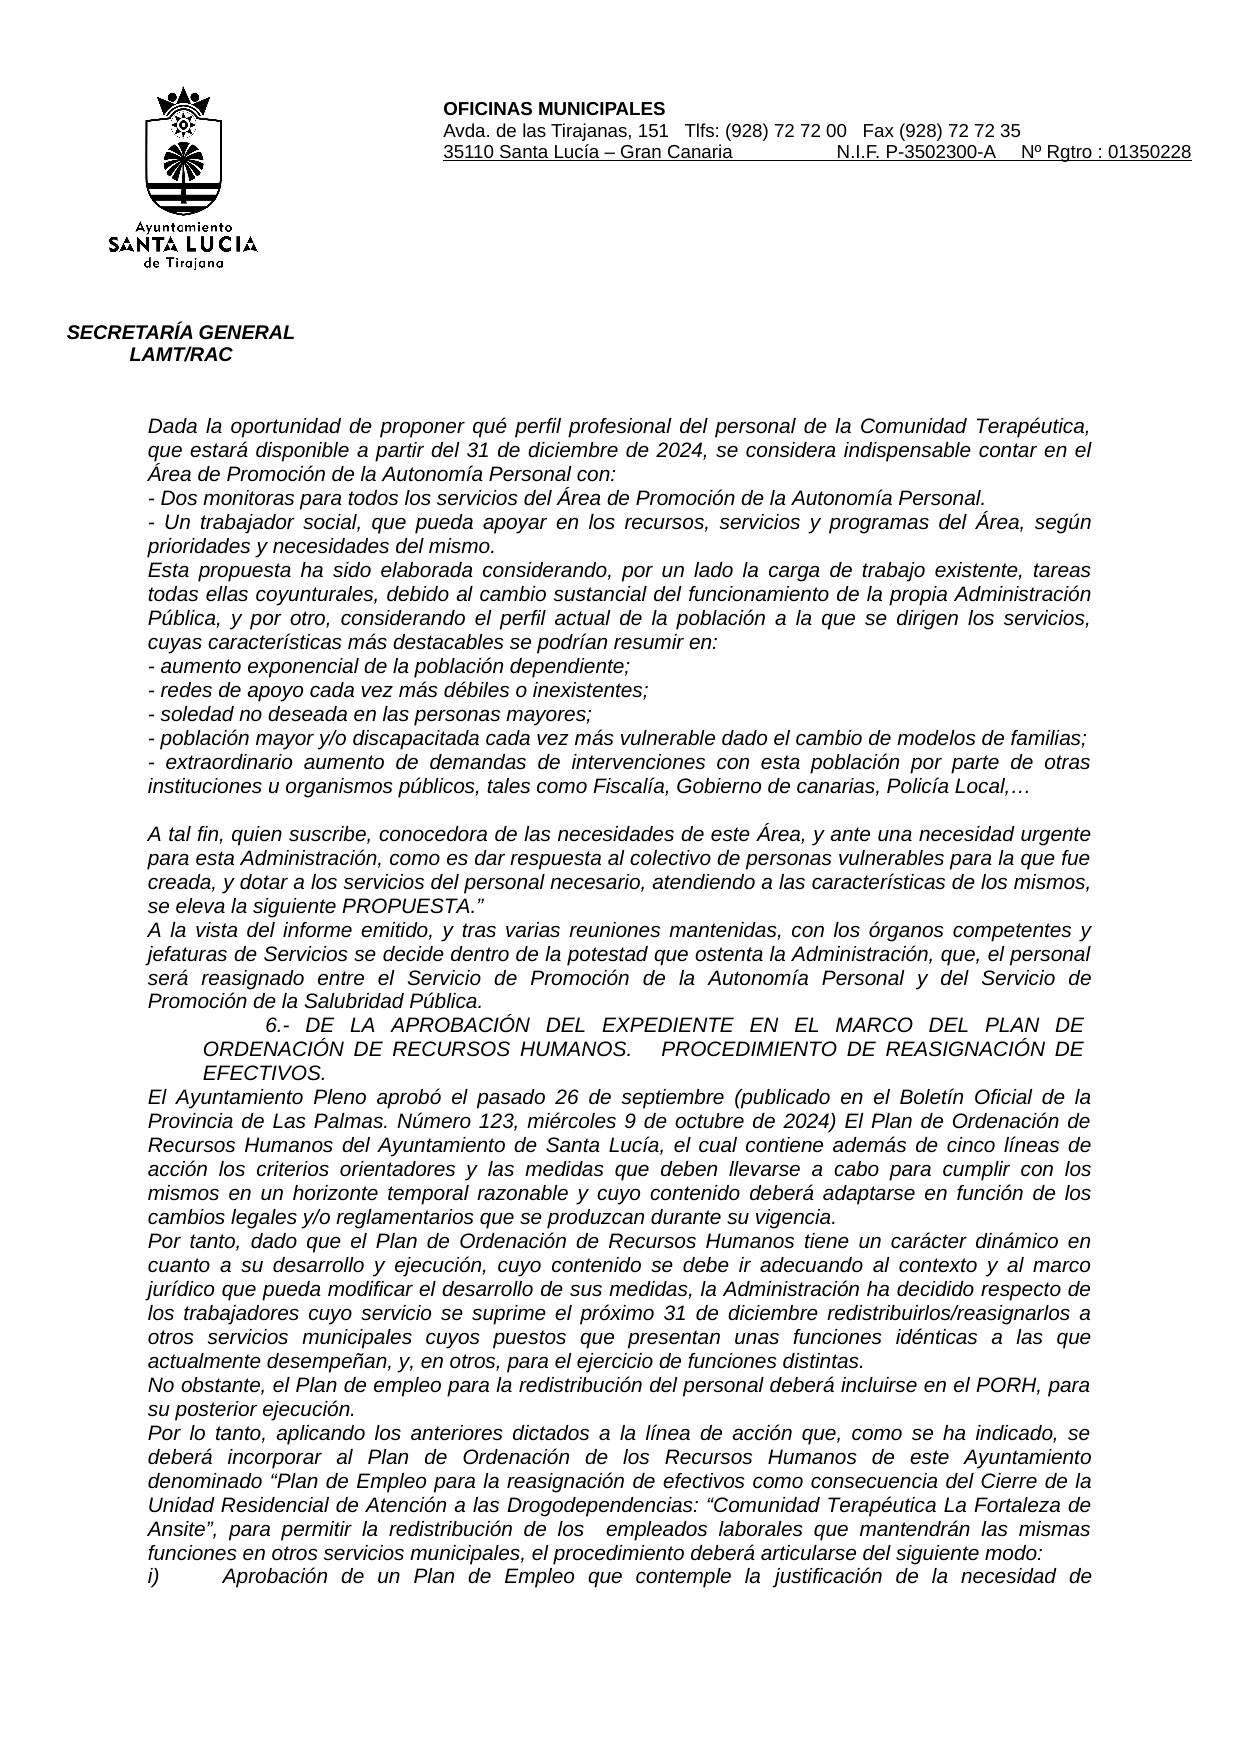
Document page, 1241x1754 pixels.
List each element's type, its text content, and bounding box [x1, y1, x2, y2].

text - población mayor y/o discapacitada cada vez más vulnerable dado el cambio de modelos de familias; [148, 726, 1092, 750]
text - aumento exponencial de la población dependiente; [148, 654, 1092, 678]
list Aprobación de un Plan de Empleo que contemple la justificación de la necesidad de [148, 1564, 1092, 1588]
text Dada la oportunidad de proponer qué perfil profesional del personal de la Comunidad Terapéutica, que estará disponible a partir del 31 de diciembre de 2024, se considera indispensable contar en el Área de Promoción de la Autonomía Personal con: [148, 414, 1092, 486]
text El Ayuntamiento Pleno aprobó el pasado 26 de septiembre (publicado en el Boletín Oficial de la Provincia de Las Palmas. Número 123, miércoles 9 de octubre de 2024) El Plan de Ordenación de Recursos Humanos del Ayuntamiento de Santa Lucía, el cual contiene además de cinco líneas de acción los criterios orientadores y las medidas que deben llevarse a cabo para cumplir con los mismos en un horizonte temporal razonable y cuyo contenido deberá adaptarse en función de los cambios legales y/o reglamentarios que se produzcan durante su vigencia. [148, 1085, 1092, 1229]
text No obstante, el Plan de empleo para la redistribución del personal deberá incluirse en el PORH, para su posterior ejecución. [148, 1373, 1092, 1421]
text Esta propuesta ha sido elaborada considerando, por un lado la carga de trabajo existente, tareas todas ellas coyunturales, debido al cambio sustancial del funcionamiento de la propia Administración Pública, y por otro, considerando el perfil actual de la población a la que se dirigen los servicios, cuyas características más destacables se podrían resumir en: [148, 558, 1092, 654]
text - soledad no deseada en las personas mayores; [148, 702, 1092, 726]
text - Un trabajador social, que pueda apoyar en los recursos, servicios y programas del Área, según prioridades y necesidades del mismo. [148, 510, 1092, 558]
picture [80, 56, 286, 296]
text - redes de apoyo cada vez más débiles o inexistentes; [148, 678, 1092, 702]
text - extraordinario aumento de demandas de intervenciones con esta población por parte de otras instituciones u organismos públicos, tales como Fiscalía, Gobierno de canarias, Policía Local,… [148, 750, 1092, 798]
text - Dos monitoras para todos los servicios del Área de Promoción de la Autonomía Personal. [148, 486, 1092, 510]
text 6.- DE LA APROBACIÓN DEL EXPEDIENTE EN EL MARCO DEL PLAN DE ORDENACIÓN DE RECURSOS HUMANOS. PROCEDIMIENTO DE REASIGNACIÓN DE EFECTIVOS. [203, 1013, 1085, 1085]
text A tal fin, quien suscribe, conocedora de las necesidades de este Área, y ante una necesidad urgente para esta Administración, como es dar respuesta al colectivo de personas vulnerables para la que fue creada, y dotar a los servicios del personal necesario, atendiendo a las características de los mismos, se eleva la siguiente PROPUESTA.” [148, 822, 1092, 917]
text Por lo tanto, aplicando los anteriores dictados a la línea de acción que, como se ha indicado, se deberá incorporar al Plan de Ordenación de los Recursos Humanos de este Ayuntamiento denominado “Plan de Empleo para la reasignación de efectivos como consecuencia del Cierre de la Unidad Residencial de Atención a las Drogodependencias: “Comunidad Terapéutica La Fortaleza de Ansite”, para permitir la redistribución de los empleados laborales que mantendrán las mismas funciones en otros servicios municipales, el procedimiento deberá articularse del siguiente modo: [148, 1421, 1092, 1564]
text A la vista del informe emitido, y tras varias reuniones mantenidas, con los órganos competentes y jefaturas de Servicios se decide dentro de la potestad que ostenta la Administración, que, el personal será reasignado entre el Servicio de Promoción de la Autonomía Personal y del Servicio de Promoción de la Salubridad Pública. [148, 917, 1092, 1013]
text Por tanto, dado que el Plan de Ordenación de Recursos Humanos tiene un carácter dinámico en cuanto a su desarrollo y ejecución, cuyo contenido se debe ir adecuando al contexto y al marco jurídico que pueda modificar el desarrollo de sus medidas, la Administración ha decidido respecto de los trabajadores cuyo servicio se suprime el próximo 31 de diciembre redistribuirlos/reasignarlos a otros servicios municipales cuyos puestos que presentan unas funciones idénticas a las que actualmente desempeñan, y, en otros, para el ejercicio de funciones distintas. [148, 1229, 1092, 1373]
